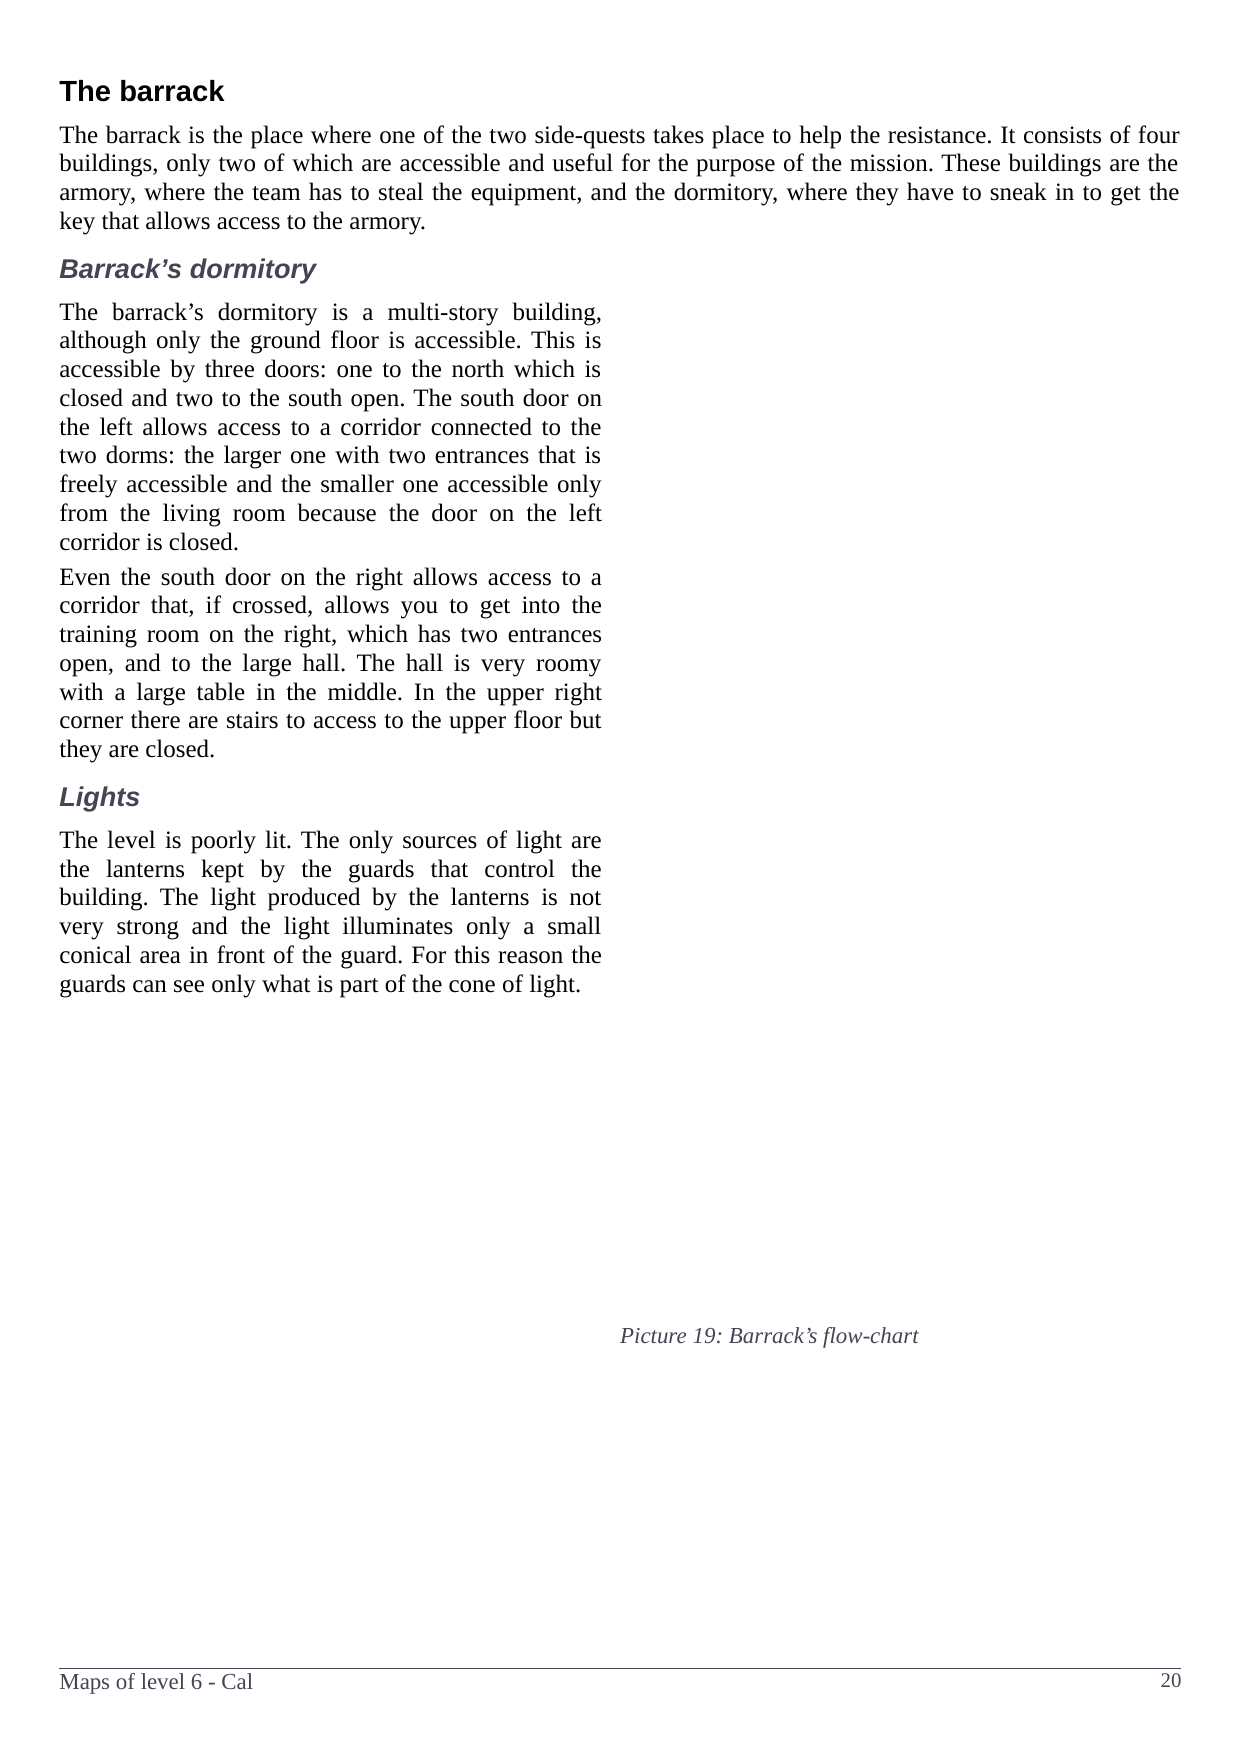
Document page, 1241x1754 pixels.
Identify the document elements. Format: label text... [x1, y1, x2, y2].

subtitle Barrack’s dormitory [59, 253, 1181, 284]
table_header [625, 1329, 631, 1336]
table_header [620, 297, 1181, 1354]
text The barrack is the place where one of the two side-quests takes place to help the resistance. It consists of four buildings, only two of which are accessible and useful for the purpose of the mission. These buildings are the armory, where the team has to steal the equipment, and the dormitory, where they have to sneak in to get the key that allows access to the armory. [59, 120, 1181, 235]
table_header The barrack’s dormitory is a multi-story building, although only the ground floor is accessible. This is accessible by three doors: one to the north which is closed and two to the south open. The south door on the left allows access to a corridor connected to the two dorms: the larger one with two entrances that is freely accessible and the smaller one accessible only from the living room because the door on the left corridor is closed. Even the south door on the right allows access to a corridor that, if crossed, allows you to get into the training room on the right, which has two entrances open, and to the large hall. The hall is very roomy with a large table in the middle. In the upper right corner there are stairs to access to the upper floor but they are closed. Lights The level is poorly lit. The only sources of light are the lanterns kept by the guards that control the building. The light produced by the lanterns is not very strong and the light illuminates only a small conical area in front of the guard. For this reason the guards can see only what is part of the cone of light. [59, 297, 620, 1354]
subtitle The barrack [59, 74, 1181, 107]
